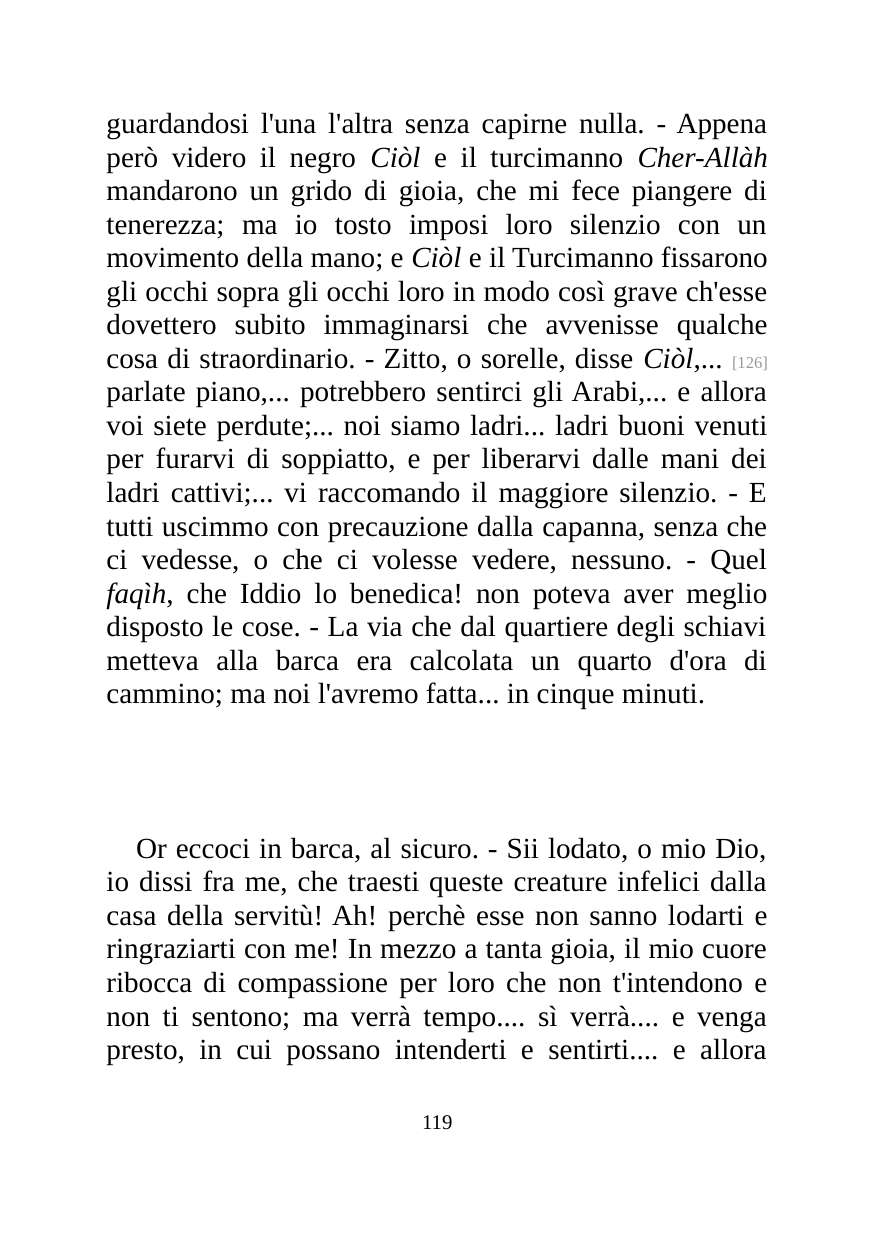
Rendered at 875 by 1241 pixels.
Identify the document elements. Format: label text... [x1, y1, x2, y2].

text Or eccoci in barca, al sicuro. - Sii lodato, o mio Dio, io dissi fra me, che traesti queste creature infelici dalla casa della servitù! Ah! perchè esse non sanno lodarti e ringraziarti con me! In mezzo a tanta gioia, il mio cuore ribocca di compassione per loro che non t'intendono e non ti sentono; ma verrà tempo.... sì verrà.... e venga presto, in cui possano intenderti e sentirti.... e allora [106, 831, 768, 1066]
text guardandosi l'una l'altra senza capirne nulla. - Appena però videro il negro Ciòl e il turcimanno Cher-Allàh mandarono un grido di gioia, che mi fece piangere di tenerezza; ma io tosto imposi loro silenzio con un movimento della mano; e Ciòl e il Turcimanno fissarono gli occhi sopra gli occhi loro in modo così grave ch'esse dovettero subito immaginarsi che avvenisse qualche cosa di straordinario. - Zitto, o sorelle, disse Ciòl,... [126] parlate piano,... potrebbero sentirci gli Arabi,... e allora voi siete perdute;... noi siamo ladri... ladri buoni venuti per furarvi di soppiatto, e per liberarvi dalle mani dei ladri cattivi;... vi raccomando il maggiore silenzio. - E tutti uscimmo con precauzione dalla capanna, senza che ci vedesse, o che ci volesse vedere, nessuno. - Quel faqìh, che Iddio lo benedica! non poteva aver meglio disposto le cose. - La via che dal quartiere degli schiavi metteva alla barca era calcolata un quarto d'ora di cammino; ma noi l'avremo fatta... in cinque minuti. [106, 106, 768, 710]
